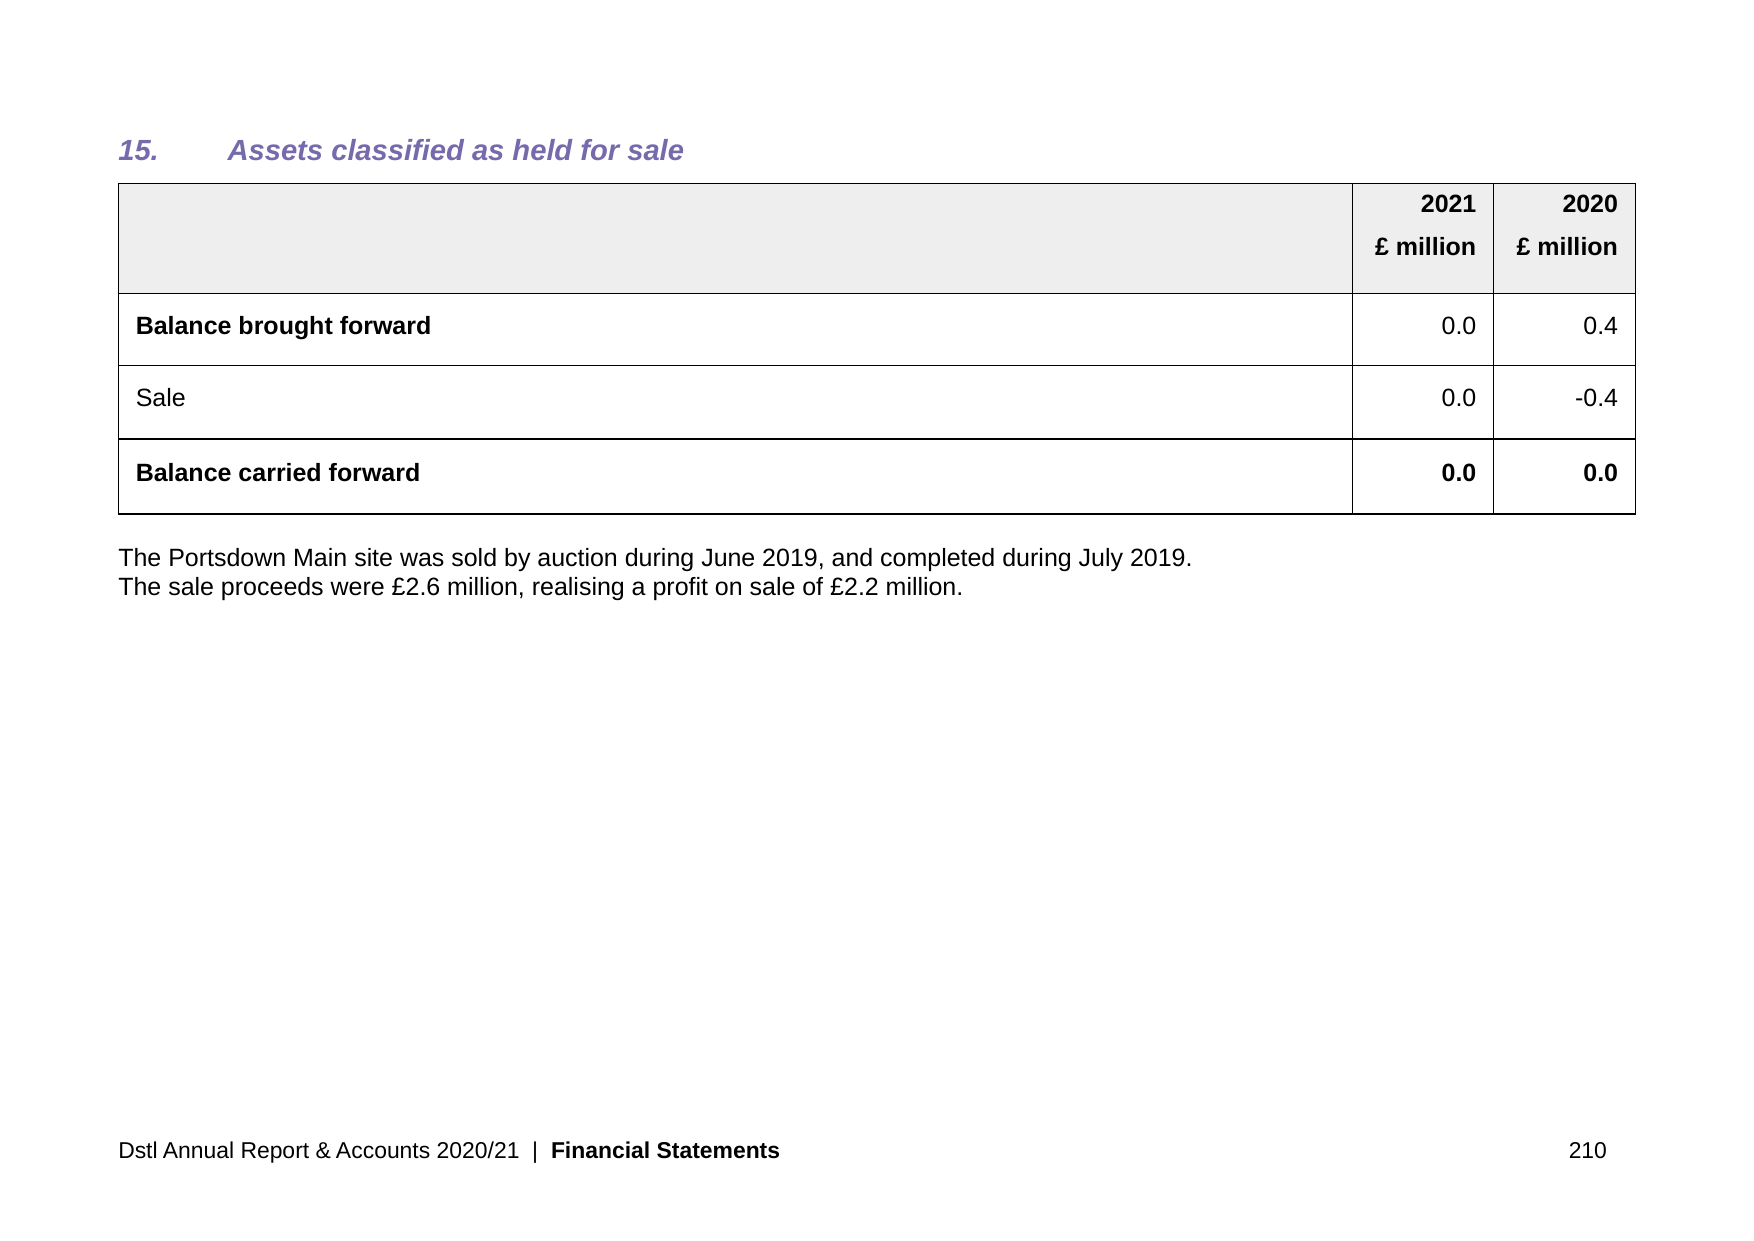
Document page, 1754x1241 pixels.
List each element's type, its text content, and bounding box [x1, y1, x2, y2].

table_cell -0.4 [1494, 366, 1635, 438]
table_header [119, 184, 1352, 293]
table_cell Balance brought forward [119, 294, 1352, 365]
table_header 2020 £ million [1494, 184, 1635, 293]
table_cell 0.0 [1353, 366, 1493, 438]
table_cell Sale [119, 366, 1352, 438]
table_cell 0.0 [1353, 440, 1493, 512]
table_cell 0.0 [1494, 440, 1635, 512]
table_cell 0.0 [1353, 294, 1493, 365]
table_cell Balance carried forward [119, 440, 1352, 512]
text The Portsdown Main site was sold by auction during June 2019, and completed during July 2019. The sale proceeds were £2.6 million, realising a profit on sale of £2.2 million. [118, 543, 1636, 601]
table_cell 0.4 [1494, 294, 1635, 365]
table_header 2021 £ million [1353, 184, 1493, 293]
subtitle Assets classified as held for sale [118, 132, 1636, 166]
